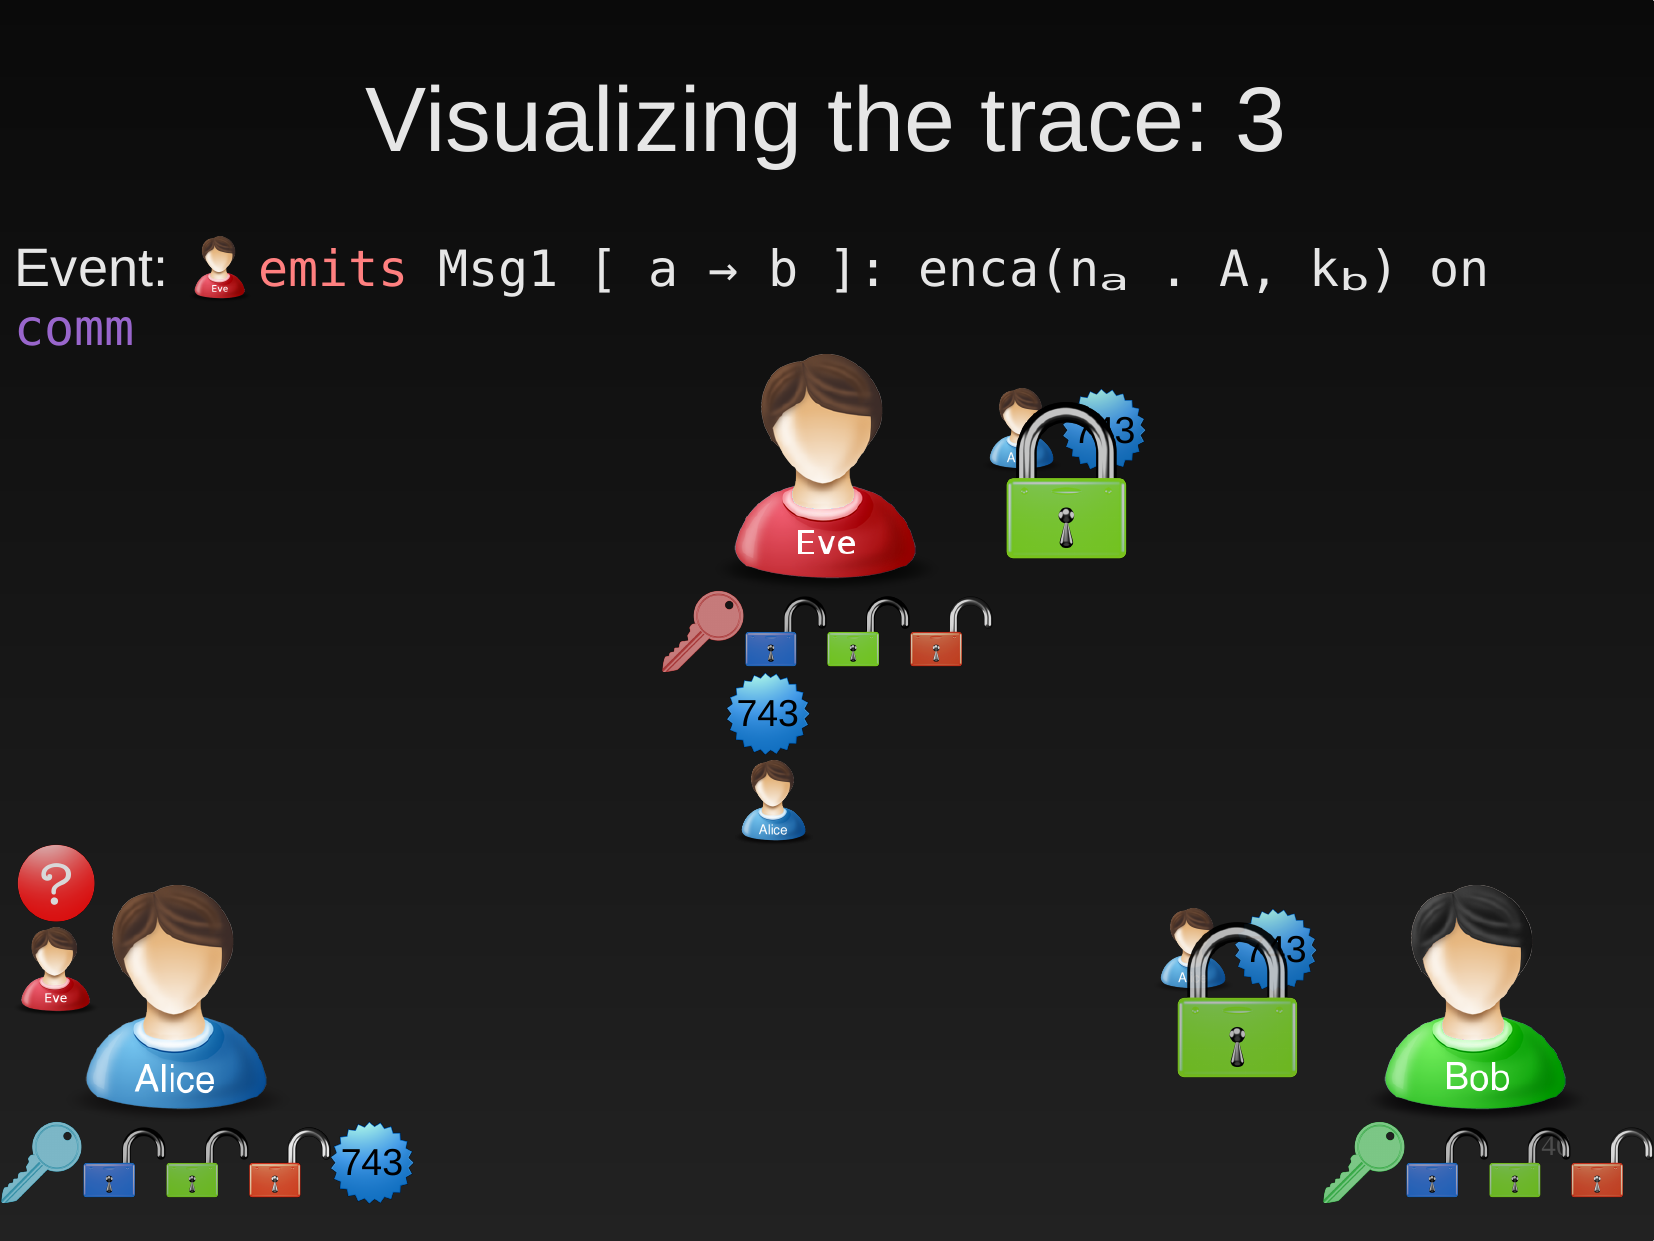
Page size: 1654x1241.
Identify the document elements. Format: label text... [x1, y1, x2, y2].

title Visualizing the trace: 3 [82, 49, 1571, 189]
picture [1322, 885, 1654, 1205]
picture [0, 844, 414, 1205]
text_box Event: emits Msg1 [ a → b ]: enca(na . A, kb) on comm [0, 230, 1654, 322]
picture [1151, 908, 1317, 1080]
picture [187, 236, 253, 302]
picture [980, 388, 1146, 561]
picture [732, 760, 816, 845]
picture [661, 354, 993, 755]
